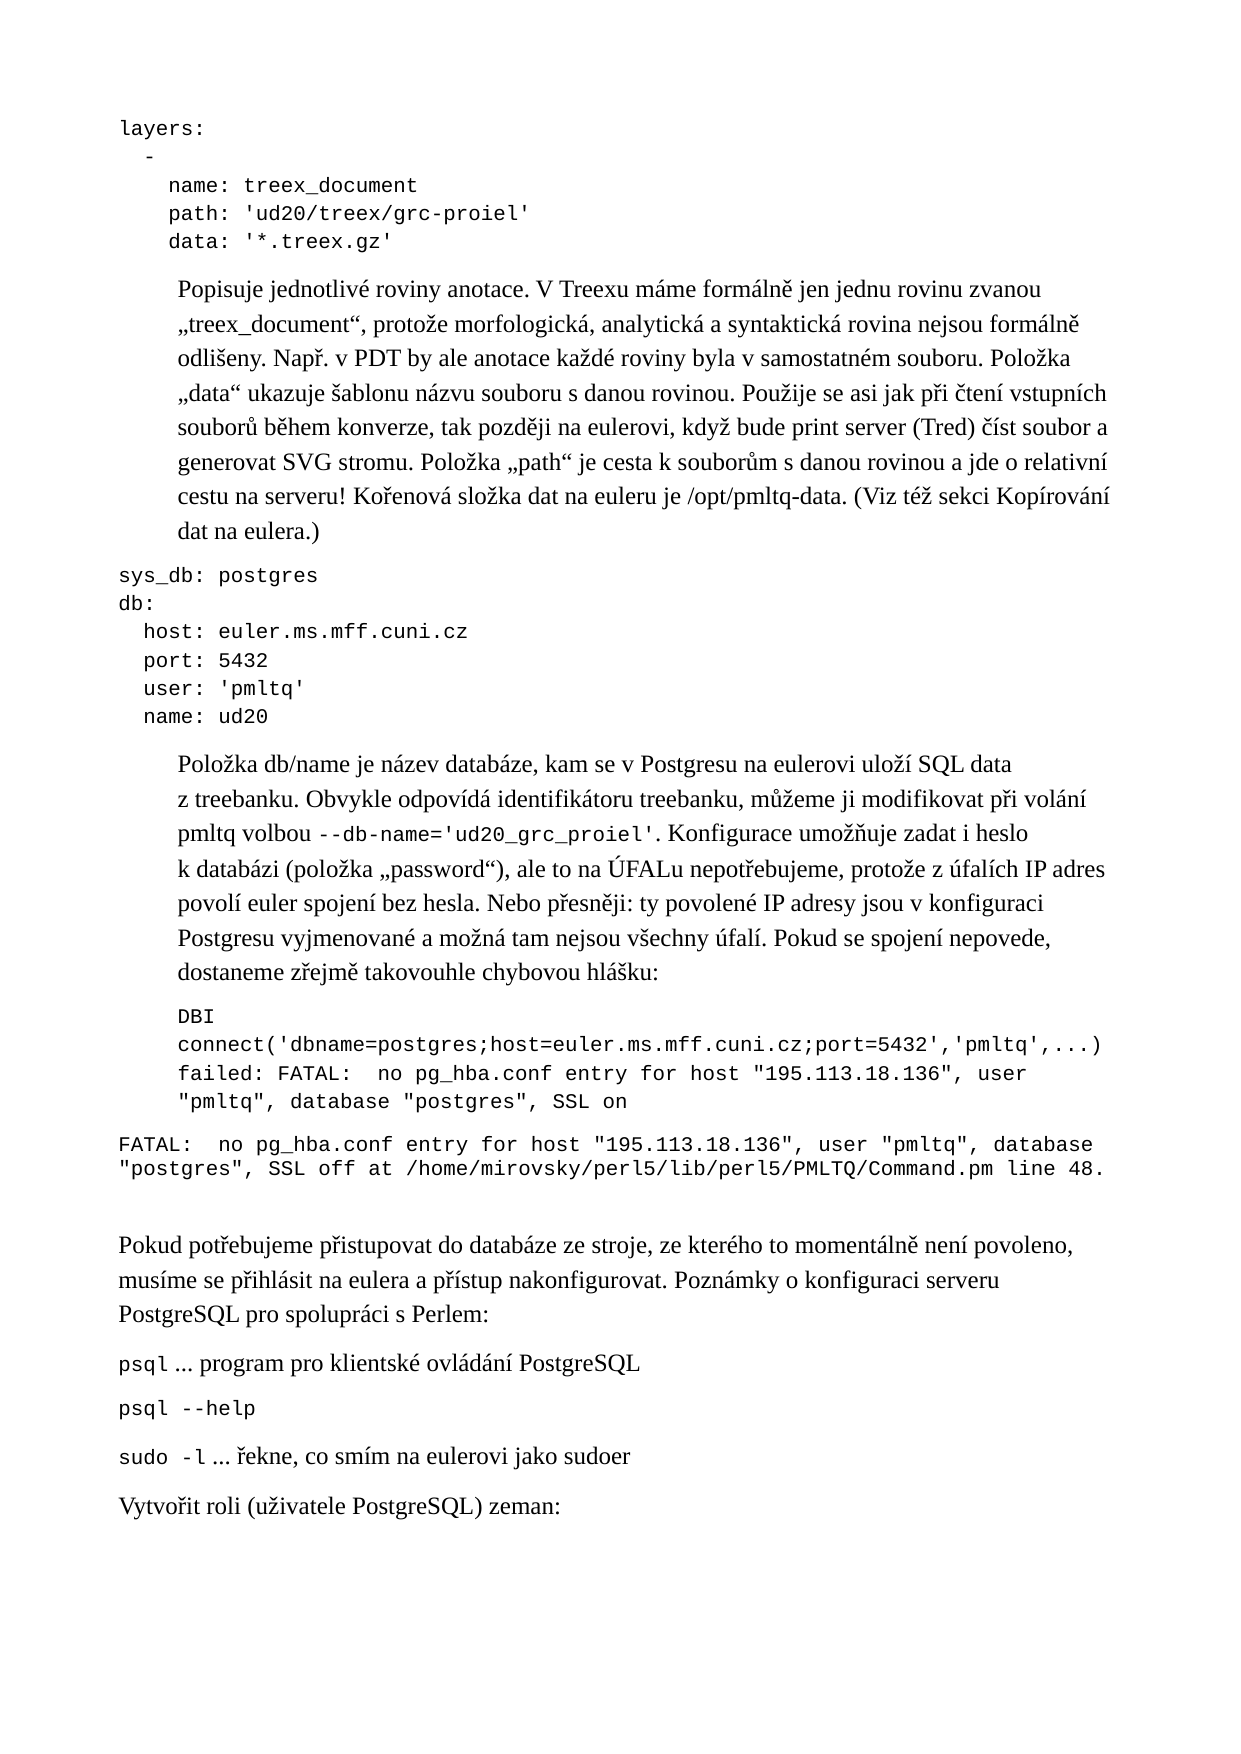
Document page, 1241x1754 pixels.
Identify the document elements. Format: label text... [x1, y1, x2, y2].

text psql --help [118, 1398, 1122, 1422]
text layers: - name: treex_document path: 'ud20/treex/grc-proiel' data: '*.treex.gz' [118, 118, 1122, 255]
text DBI connect('dbname=postgres;host=euler.ms.mff.cuni.cz;port=5432','pmltq',...) failed: FATAL: no pg_hba.conf entry for host "195.113.18.136", user "pmltq", database "postgres", SSL on [177, 1006, 1122, 1115]
text Položka db/name je název databáze, kam se v Postgresu na eulerovi uloží SQL data z treebanku. Obvykle odpovídá identifikátoru treebanku, můžeme ji modifikovat při volání pmltq volbou --db-name='ud20_grc_proiel'. Konfigurace umožňuje zadat i heslo k databázi (položka „password“), ale to na ÚFALu nepotřebujeme, protože z úfalích IP adres povolí euler spojení bez hesla. Nebo přesněji: ty povolené IP adresy jsou v konfiguraci Postgresu vyjmenované a možná tam nejsou všechny úfalí. Pokud se spojení nepovede, dostaneme zřejmě takovouhle chybovou hlášku: [177, 749, 1122, 986]
text Pokud potřebujeme přistupovat do databáze ze stroje, ze kterého to momentálně není povoleno, musíme se přihlásit na eulera a přístup nakonfigurovat. Poznámky o konfiguraci serveru PostgreSQL pro spolupráci s Perlem: [118, 1230, 1122, 1328]
text Vytvořit roli (uživatele PostgreSQL) zeman: [118, 1491, 1122, 1520]
text sys_db: postgres db: host: euler.ms.mff.cuni.cz port: 5432 user: 'pmltq' name: ud20 [118, 565, 1122, 730]
text psql ... program pro klientské ovládání PostgreSQL [118, 1348, 1122, 1378]
text Popisuje jednotlivé roviny anotace. V Treexu máme formálně jen jednu rovinu zvanou „treex_document“, protože morfologická, analytická a syntaktická rovina nejsou formálně odlišeny. Např. v PDT by ale anotace každé roviny byla v samostatném souboru. Položka „data“ ukazuje šablonu názvu souboru s danou rovinou. Použije se asi jak při čtení vstupních souborů během konverze, tak později na eulerovi, když bude print server (Tred) číst soubor a generovat SVG stromu. Položka „path“ je cesta k souborům s danou rovinou a jde o relativní cestu na serveru! Kořenová složka dat na euleru je /opt/pmltq-data. (Viz též sekci Kopírování dat na eulera.) [177, 274, 1122, 544]
text sudo -l ... řekne, co smím na eulerovi jako sudoer [118, 1441, 1122, 1471]
text FATAL: no pg_hba.conf entry for host "195.113.18.136", user "pmltq", database "postgres", SSL off at /home/mirovsky/perl5/lib/perl5/PMLTQ/Command.pm line 48. [118, 1134, 1122, 1181]
